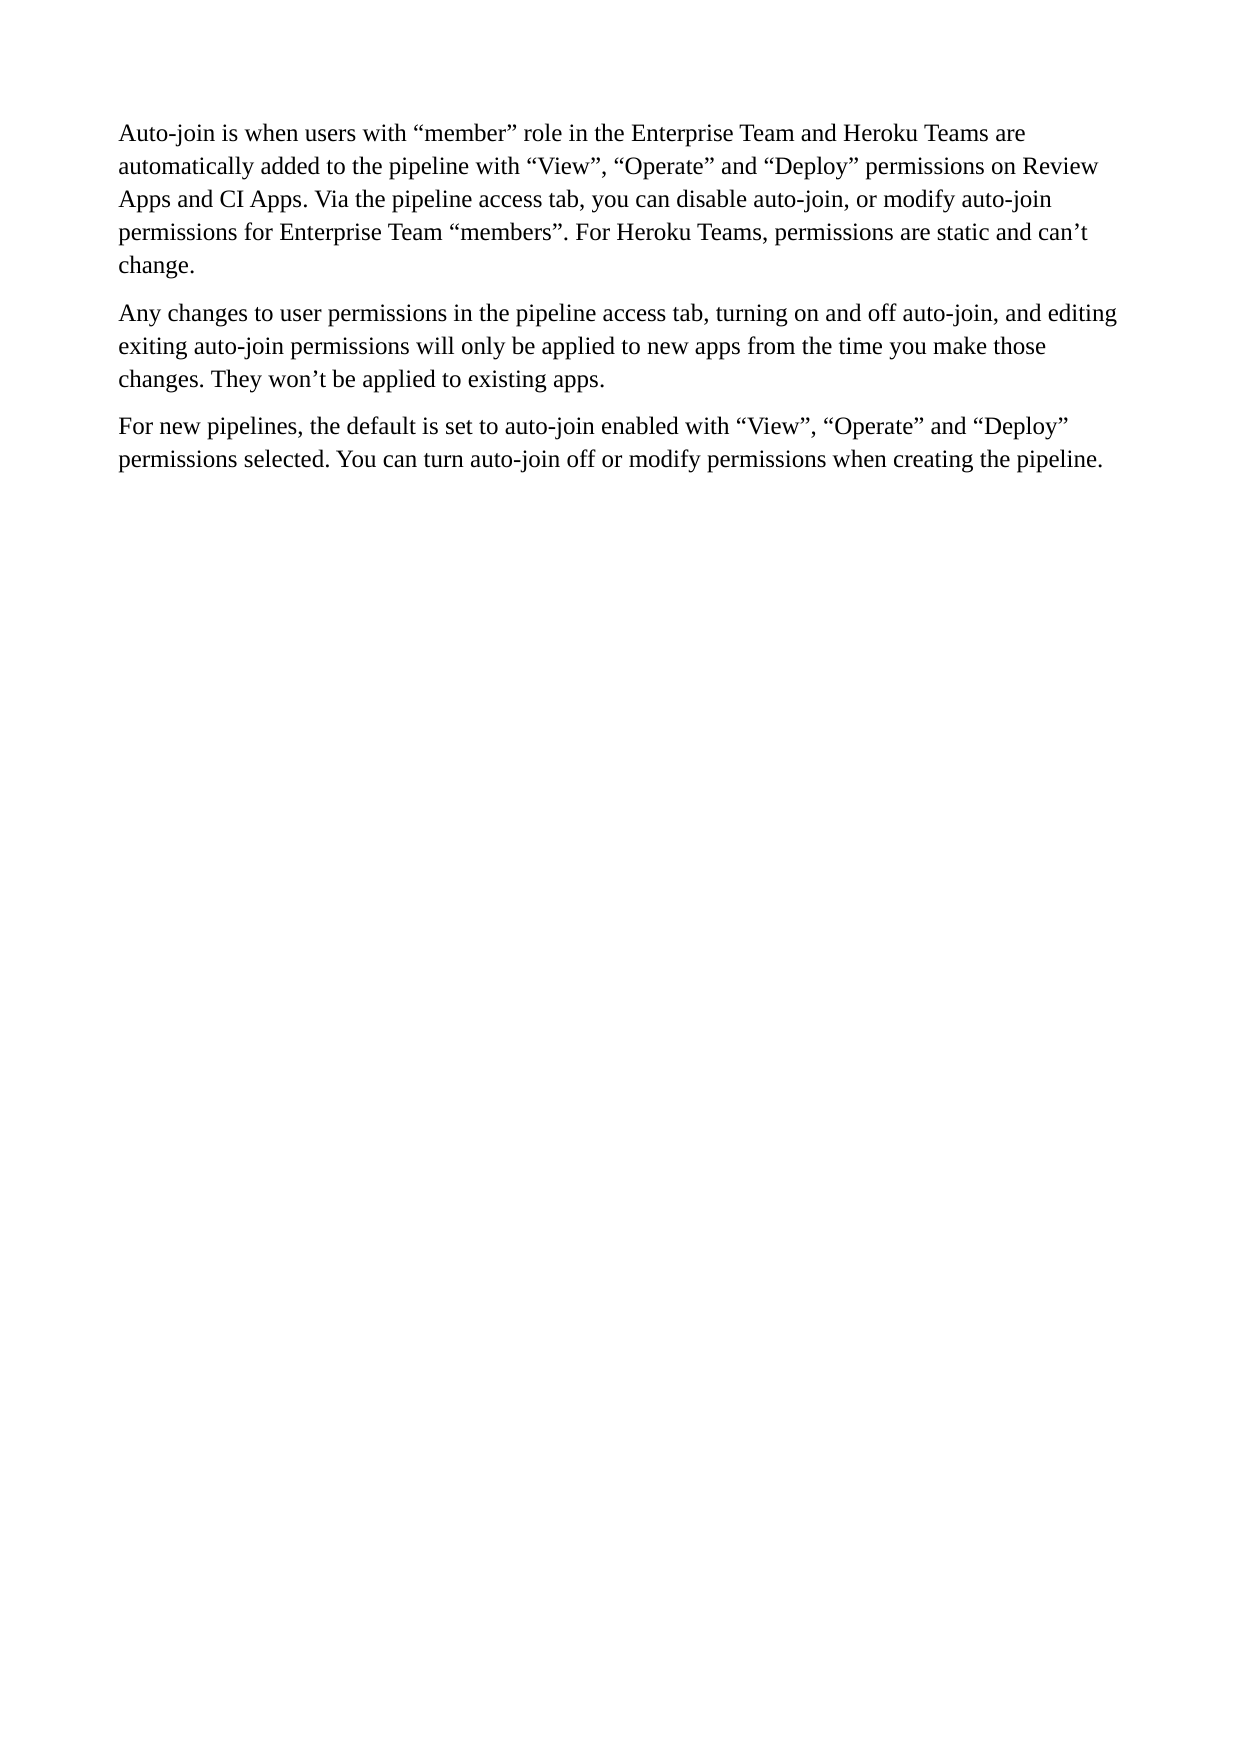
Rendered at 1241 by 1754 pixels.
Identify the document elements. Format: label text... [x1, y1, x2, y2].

text For new pipelines, the default is set to auto-join enabled with “View”, “Operate” and “Deploy” permissions selected. You can turn auto-join off or modify permissions when creating the pipeline. [118, 411, 1122, 473]
text Any changes to user permissions in the pipeline access tab, turning on and off auto-join, and editing exiting auto-join permissions will only be applied to new apps from the time you make those changes. They won’t be applied to existing apps. [118, 298, 1122, 393]
text Auto-join is when users with “member” role in the Enterprise Team and Heroku Teams are automatically added to the pipeline with “View”, “Operate” and “Deploy” permissions on Review Apps and CI Apps. Via the pipeline access tab, you can disable auto-join, or modify auto-join permissions for Enterprise Team “members”. For Heroku Teams, permissions are static and can’t change. [118, 118, 1122, 279]
